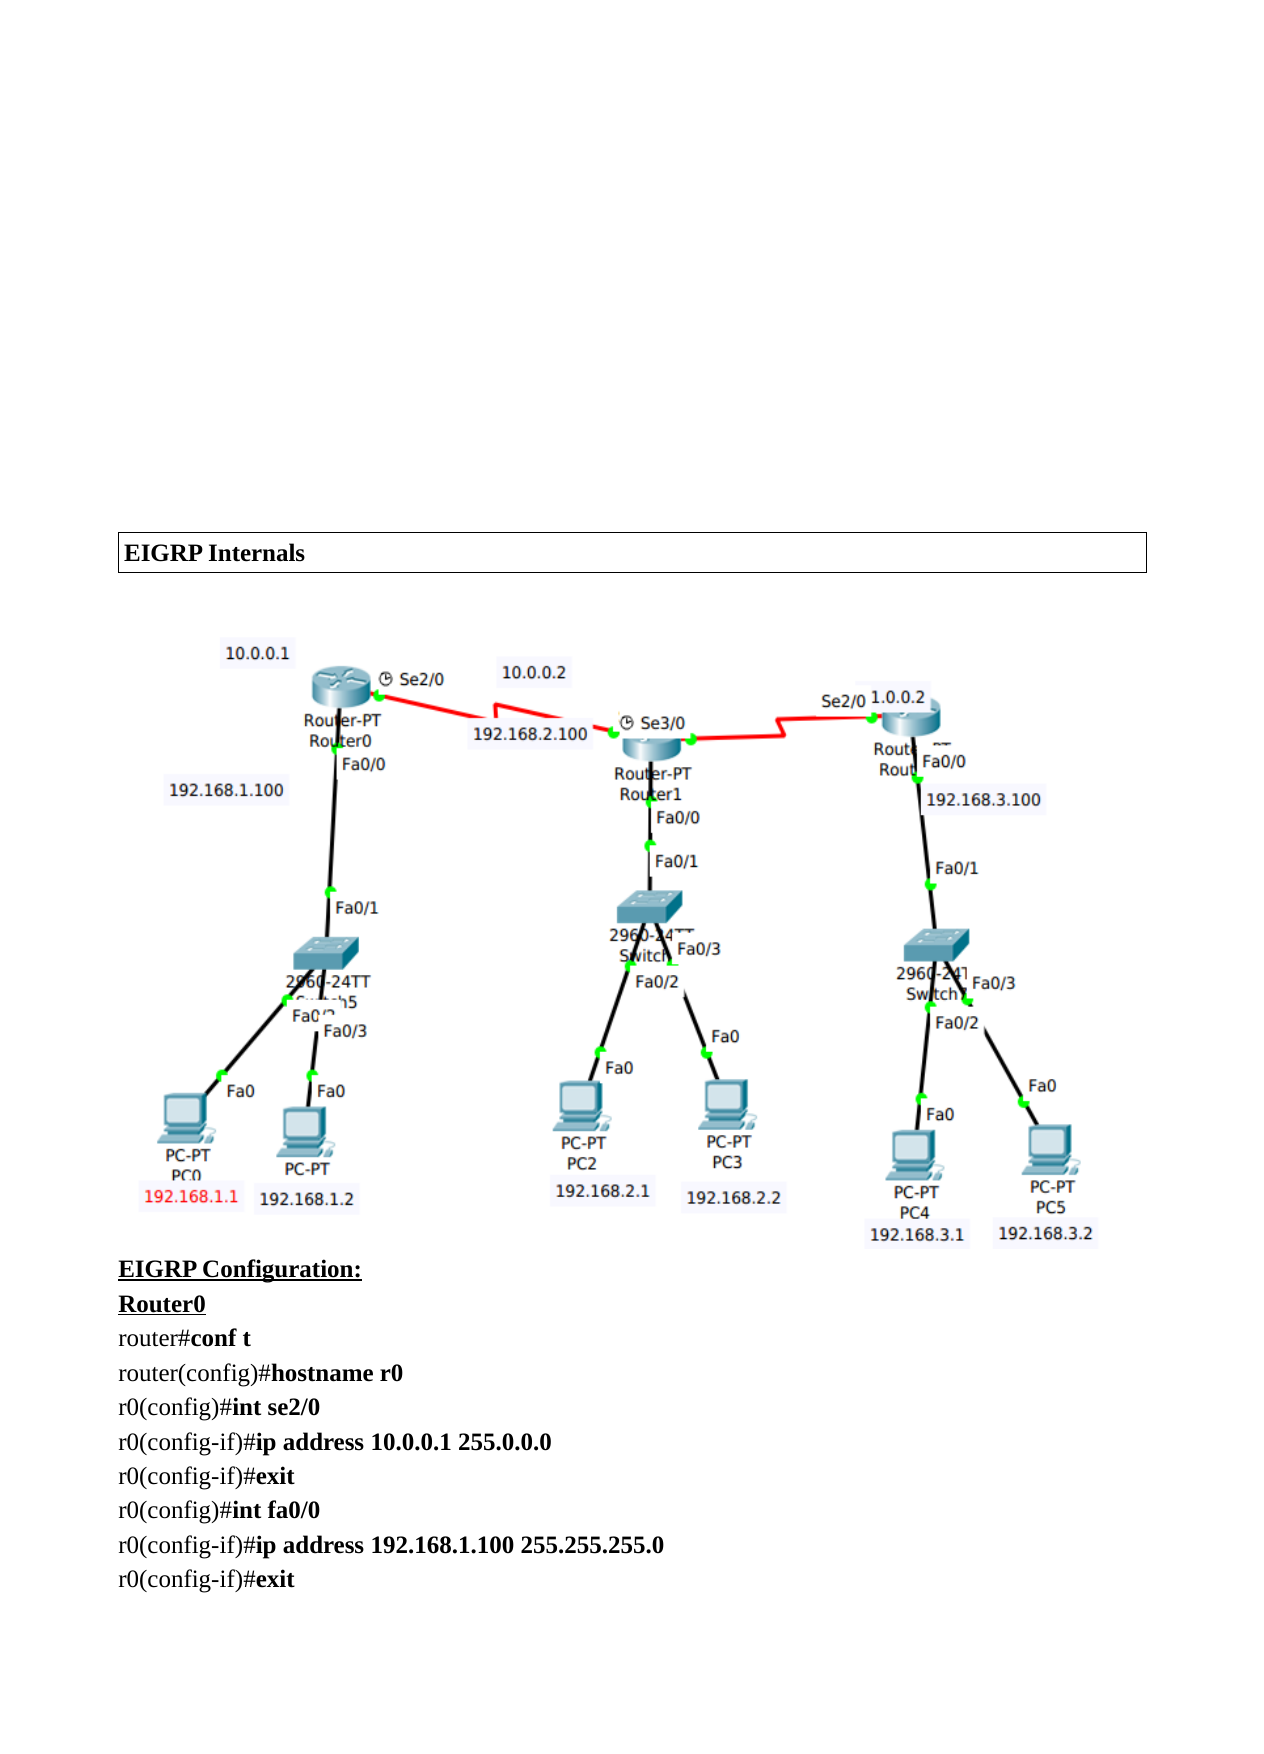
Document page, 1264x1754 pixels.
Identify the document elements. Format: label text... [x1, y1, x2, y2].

text r0(config-if)#exit [118, 1461, 1110, 1490]
text r0(config-if)#ip address 192.168.1.100 255.255.255.0 [118, 1530, 1110, 1559]
text r0(config-if)#ip address 10.0.0.1 255.0.0.0 [118, 1427, 1110, 1455]
text EIGRP Configuration: [118, 1251, 1110, 1283]
text r0(config-if)#exit [118, 1564, 1110, 1593]
text router(config)#hostname r0 [118, 1358, 1110, 1386]
text r0(config)#int se2/0 [118, 1392, 1110, 1421]
table_header EIGRP Internals [119, 533, 1146, 572]
picture [135, 606, 1128, 1249]
text router#conf t [118, 1323, 1110, 1352]
text Router0 [118, 1289, 1110, 1317]
text r0(config)#int fa0/0 [118, 1496, 1110, 1524]
